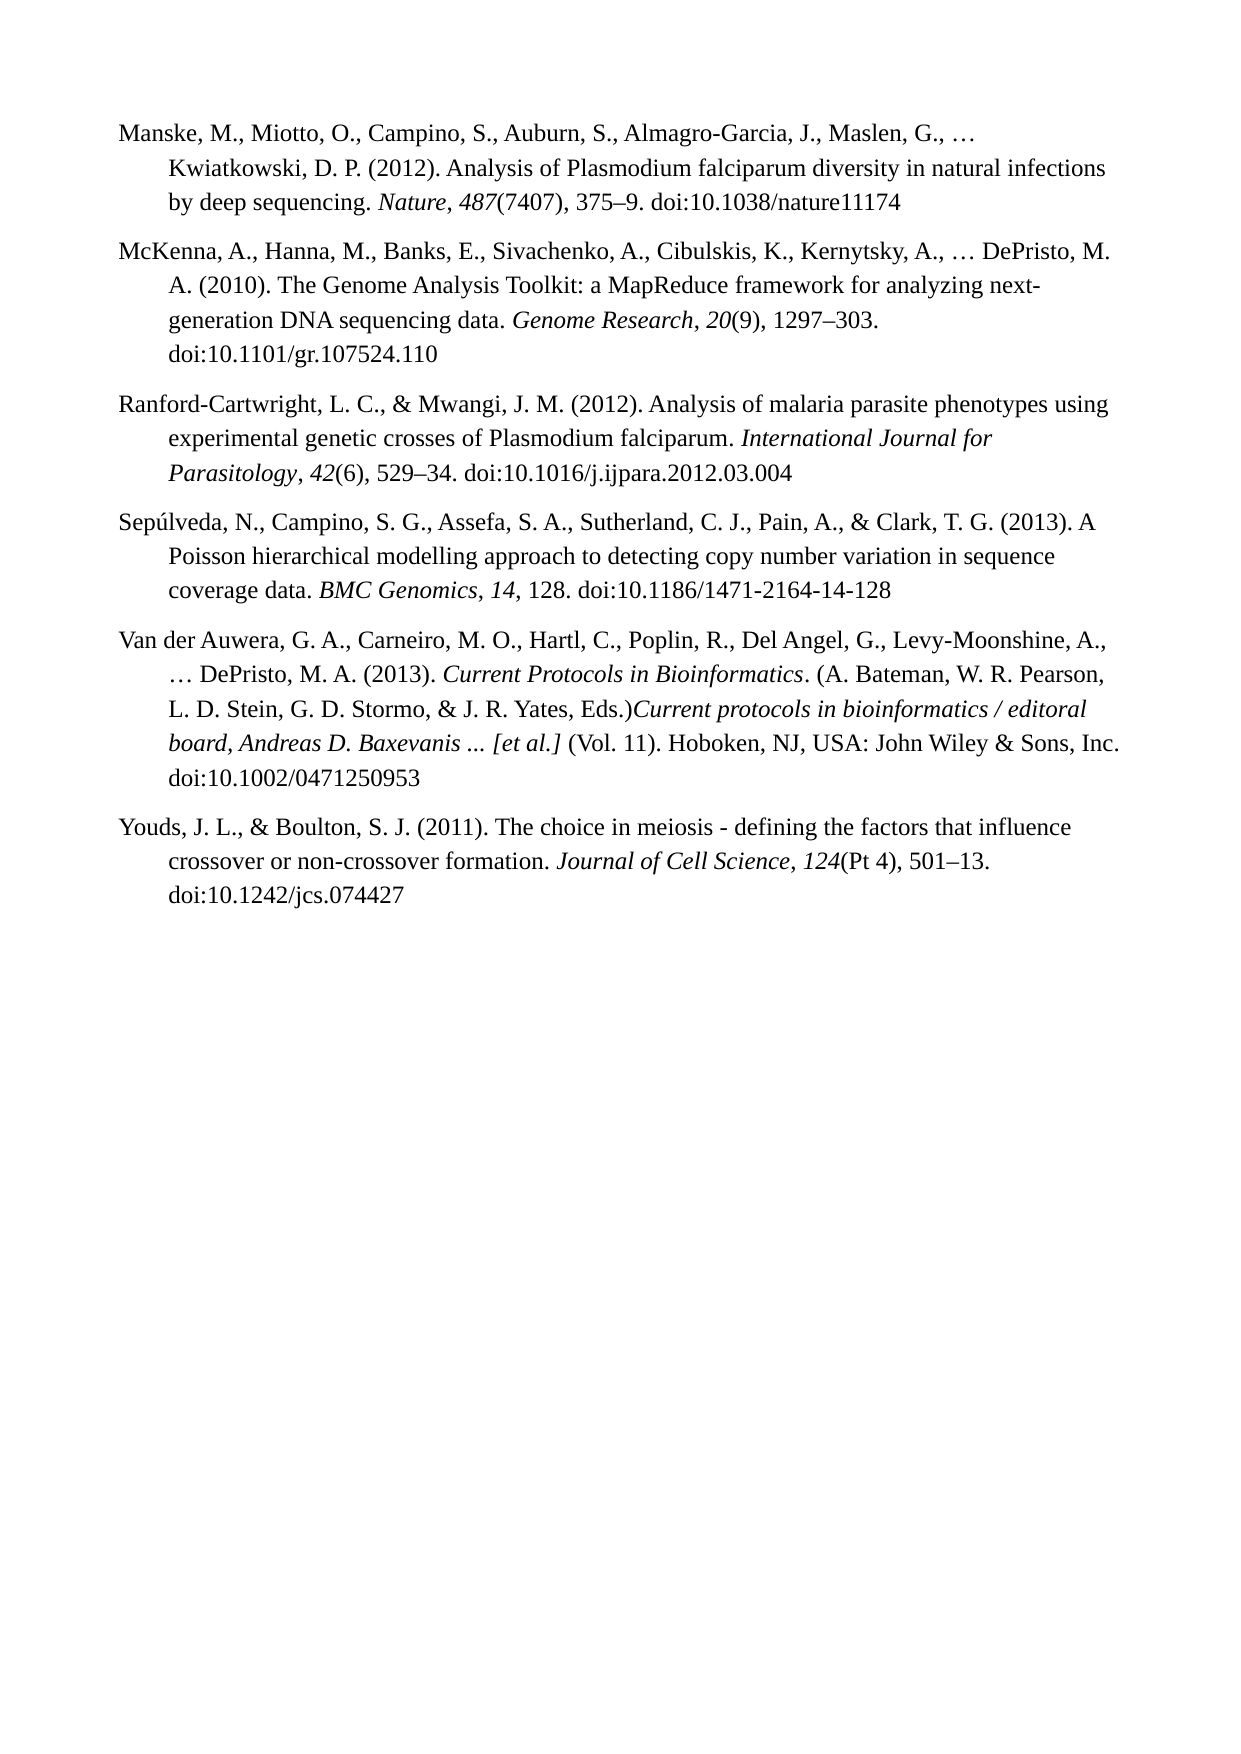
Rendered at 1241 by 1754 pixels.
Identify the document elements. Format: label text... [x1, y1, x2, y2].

text Youds, J. L., & Boulton, S. J. (2011). The choice in meiosis - defining the factors that influence crossover or non-crossover formation. Journal of Cell Science, 124(Pt 4), 501–13. doi:10.1242/jcs.074427 [118, 812, 1122, 909]
text Manske, M., Miotto, O., Campino, S., Auburn, S., Almagro-Garcia, J., Maslen, G., … Kwiatkowski, D. P. (2012). Analysis of Plasmodium falciparum diversity in natural infections by deep sequencing. Nature, 487(7407), 375–9. doi:10.1038/nature11174 [118, 118, 1122, 216]
text Sepúlveda, N., Campino, S. G., Assefa, S. A., Sutherland, C. J., Pain, A., & Clark, T. G. (2013). A Poisson hierarchical modelling approach to detecting copy number variation in sequence coverage data. BMC Genomics, 14, 128. doi:10.1186/1471-2164-14-128 [118, 507, 1122, 604]
text Ranford-Cartwright, L. C., & Mwangi, J. M. (2012). Analysis of malaria parasite phenotypes using experimental genetic crosses of Plasmodium falciparum. International Journal for Parasitology, 42(6), 529–34. doi:10.1016/j.ijpara.2012.03.004 [118, 389, 1122, 486]
text McKenna, A., Hanna, M., Banks, E., Sivachenko, A., Cibulskis, K., Kernytsky, A., … DePristo, M. A. (2010). The Genome Analysis Toolkit: a MapReduce framework for analyzing next-generation DNA sequencing data. Genome Research, 20(9), 1297–303. doi:10.1101/gr.107524.110 [118, 236, 1122, 368]
text Van der Auwera, G. A., Carneiro, M. O., Hartl, C., Poplin, R., Del Angel, G., Levy-Moonshine, A., … DePristo, M. A. (2013). Current Protocols in Bioinformatics. (A. Bateman, W. R. Pearson, L. D. Stein, G. D. Stormo, & J. R. Yates, Eds.)Current protocols in bioinformatics / editoral board, Andreas D. Baxevanis ... [et al.] (Vol. 11). Hoboken, NJ, USA: John Wiley & Sons, Inc. doi:10.1002/0471250953 [118, 625, 1122, 791]
